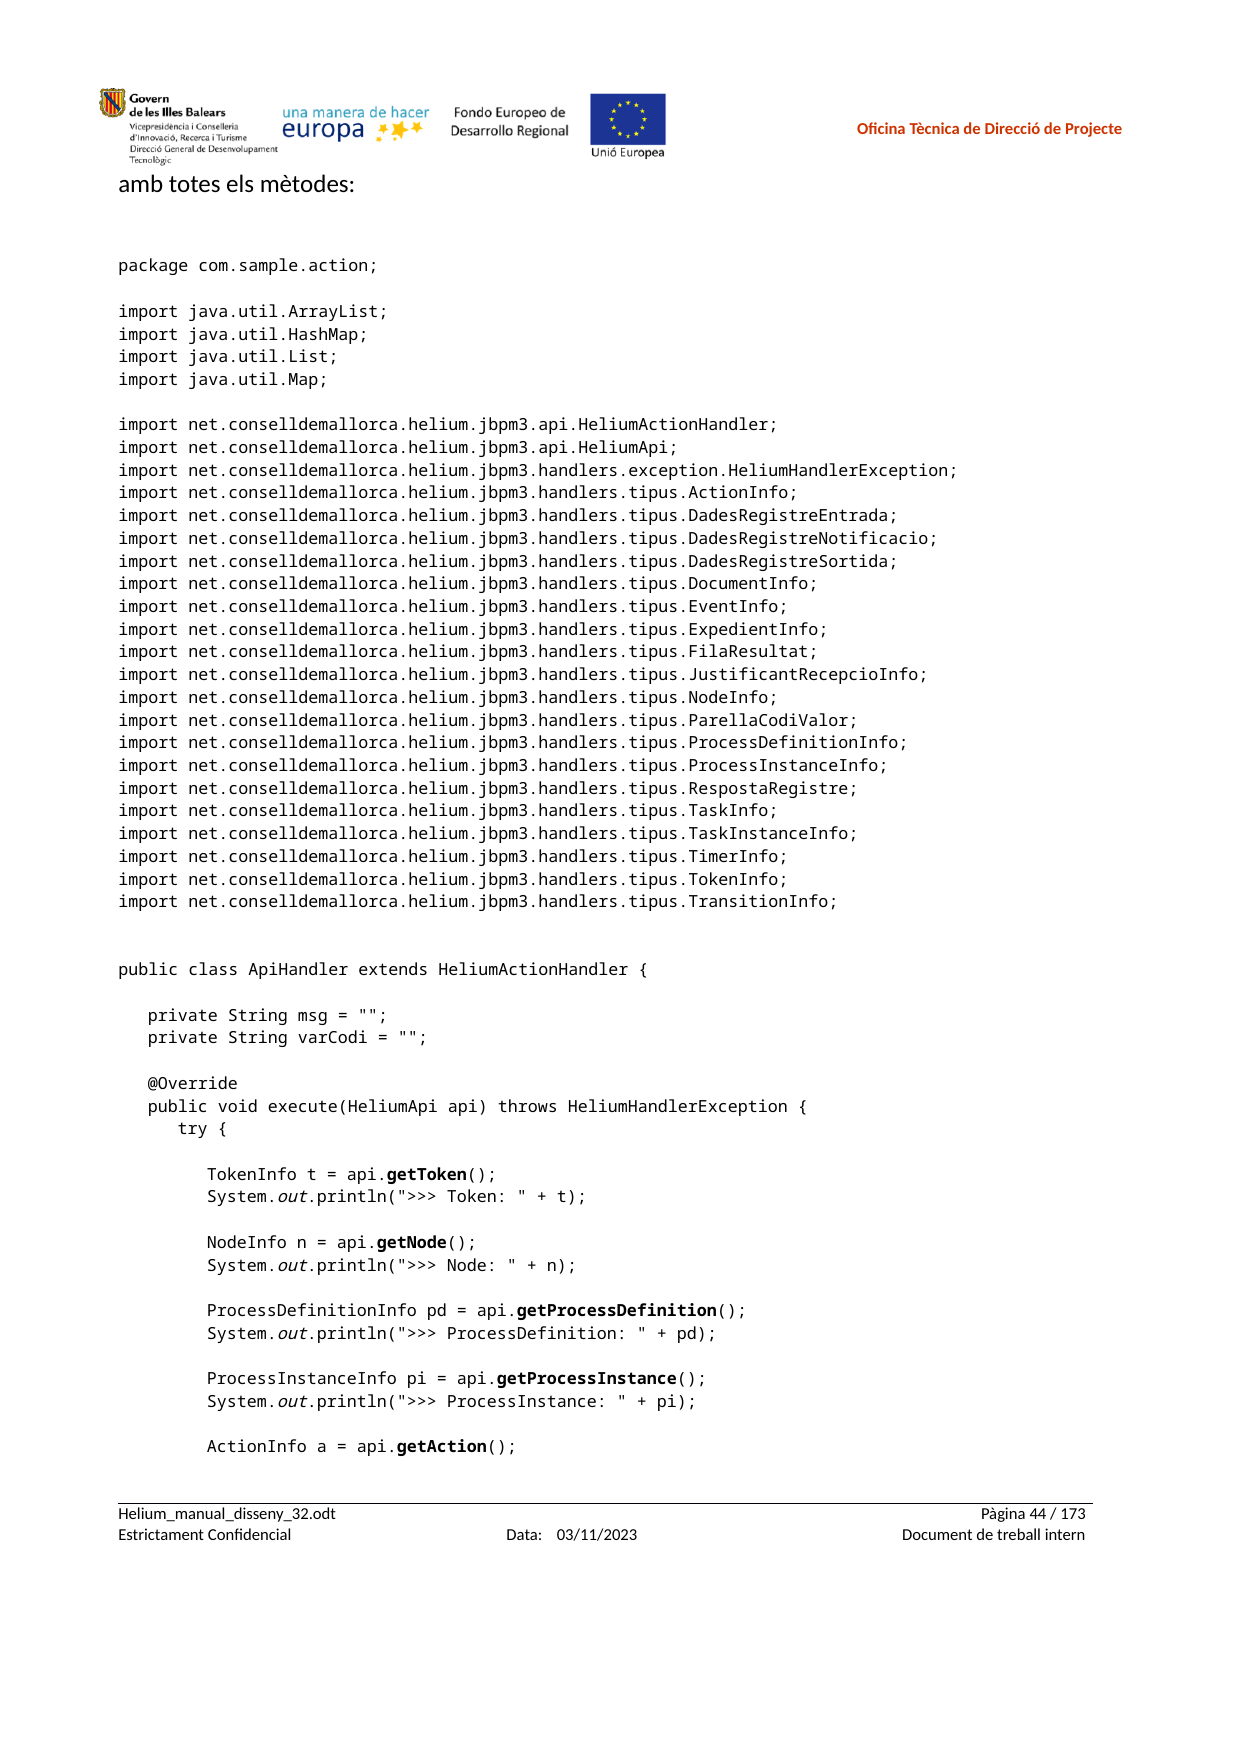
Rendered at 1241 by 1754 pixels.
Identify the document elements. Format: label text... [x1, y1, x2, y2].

text import net.conselldemallorca.helium.jbpm3.handlers.tipus.FilaResultat; [118, 640, 1122, 663]
text import net.conselldemallorca.helium.jbpm3.handlers.tipus.TokenInfo; [118, 867, 1122, 890]
text import net.conselldemallorca.helium.jbpm3.handlers.tipus.DadesRegistreSortida; [118, 549, 1122, 572]
text @Override [118, 1071, 1122, 1094]
text import net.conselldemallorca.helium.jbpm3.handlers.tipus.TimerInfo; [118, 844, 1122, 867]
text import net.conselldemallorca.helium.jbpm3.handlers.tipus.ActionInfo; [118, 481, 1122, 504]
text import net.conselldemallorca.helium.jbpm3.handlers.tipus.DadesRegistreNotificacio; [118, 526, 1122, 549]
text System.out.println(">>> Node: " + n); [118, 1253, 1122, 1276]
text import net.conselldemallorca.helium.jbpm3.handlers.tipus.NodeInfo; [118, 685, 1122, 708]
text import net.conselldemallorca.helium.jbpm3.handlers.tipus.ProcessInstanceInfo; [118, 753, 1122, 776]
text import net.conselldemallorca.helium.jbpm3.handlers.tipus.EventInfo; [118, 594, 1122, 617]
text TokenInfo t = api.getToken(); [118, 1162, 1122, 1185]
text ActionInfo a = api.getAction(); [118, 1435, 1122, 1457]
text import net.conselldemallorca.helium.jbpm3.api.HeliumApi; [118, 436, 1122, 458]
text import net.conselldemallorca.helium.jbpm3.handlers.tipus.ProcessDefinitionInfo; [118, 731, 1122, 753]
text NodeInfo n = api.getNode(); [118, 1230, 1122, 1253]
text ProcessInstanceInfo pi = api.getProcessInstance(); [118, 1367, 1122, 1389]
text package com.sample.action; [118, 254, 1122, 277]
text import java.util.HashMap; [118, 322, 1122, 345]
text System.out.println(">>> Token: " + t); [118, 1185, 1122, 1208]
text import net.conselldemallorca.helium.jbpm3.handlers.tipus.ExpedientInfo; [118, 617, 1122, 640]
text System.out.println(">>> ProcessDefinition: " + pd); [118, 1321, 1122, 1344]
text import net.conselldemallorca.helium.jbpm3.handlers.tipus.TransitionInfo; [118, 890, 1122, 912]
text import net.conselldemallorca.helium.jbpm3.handlers.tipus.TaskInfo; [118, 799, 1122, 822]
text import net.conselldemallorca.helium.jbpm3.handlers.exception.HeliumHandlerException; [118, 458, 1122, 481]
text import java.util.ArrayList; [118, 299, 1122, 322]
text import net.conselldemallorca.helium.jbpm3.handlers.tipus.RespostaRegistre; [118, 776, 1122, 799]
text import net.conselldemallorca.helium.jbpm3.api.HeliumActionHandler; [118, 413, 1122, 436]
text private String msg = ""; [118, 1003, 1122, 1026]
text import java.util.Map; [118, 367, 1122, 390]
text public class ApiHandler extends HeliumActionHandler { [118, 958, 1122, 981]
text import net.conselldemallorca.helium.jbpm3.handlers.tipus.ParellaCodiValor; [118, 708, 1122, 731]
text import net.conselldemallorca.helium.jbpm3.handlers.tipus.JustificantRecepcioInfo; [118, 663, 1122, 685]
text amb totes els mètodes: [118, 168, 1122, 198]
text import java.util.List; [118, 345, 1122, 367]
text try { [118, 1117, 1122, 1139]
text import net.conselldemallorca.helium.jbpm3.handlers.tipus.DocumentInfo; [118, 572, 1122, 594]
text private String varCodi = ""; [118, 1026, 1122, 1049]
text System.out.println(">>> ProcessInstance: " + pi); [118, 1389, 1122, 1412]
text public void execute(HeliumApi api) throws HeliumHandlerException { [118, 1094, 1122, 1117]
picture [99, 87, 668, 166]
text ProcessDefinitionInfo pd = api.getProcessDefinition(); [118, 1298, 1122, 1321]
text import net.conselldemallorca.helium.jbpm3.handlers.tipus.DadesRegistreEntrada; [118, 504, 1122, 526]
text import net.conselldemallorca.helium.jbpm3.handlers.tipus.TaskInstanceInfo; [118, 822, 1122, 844]
